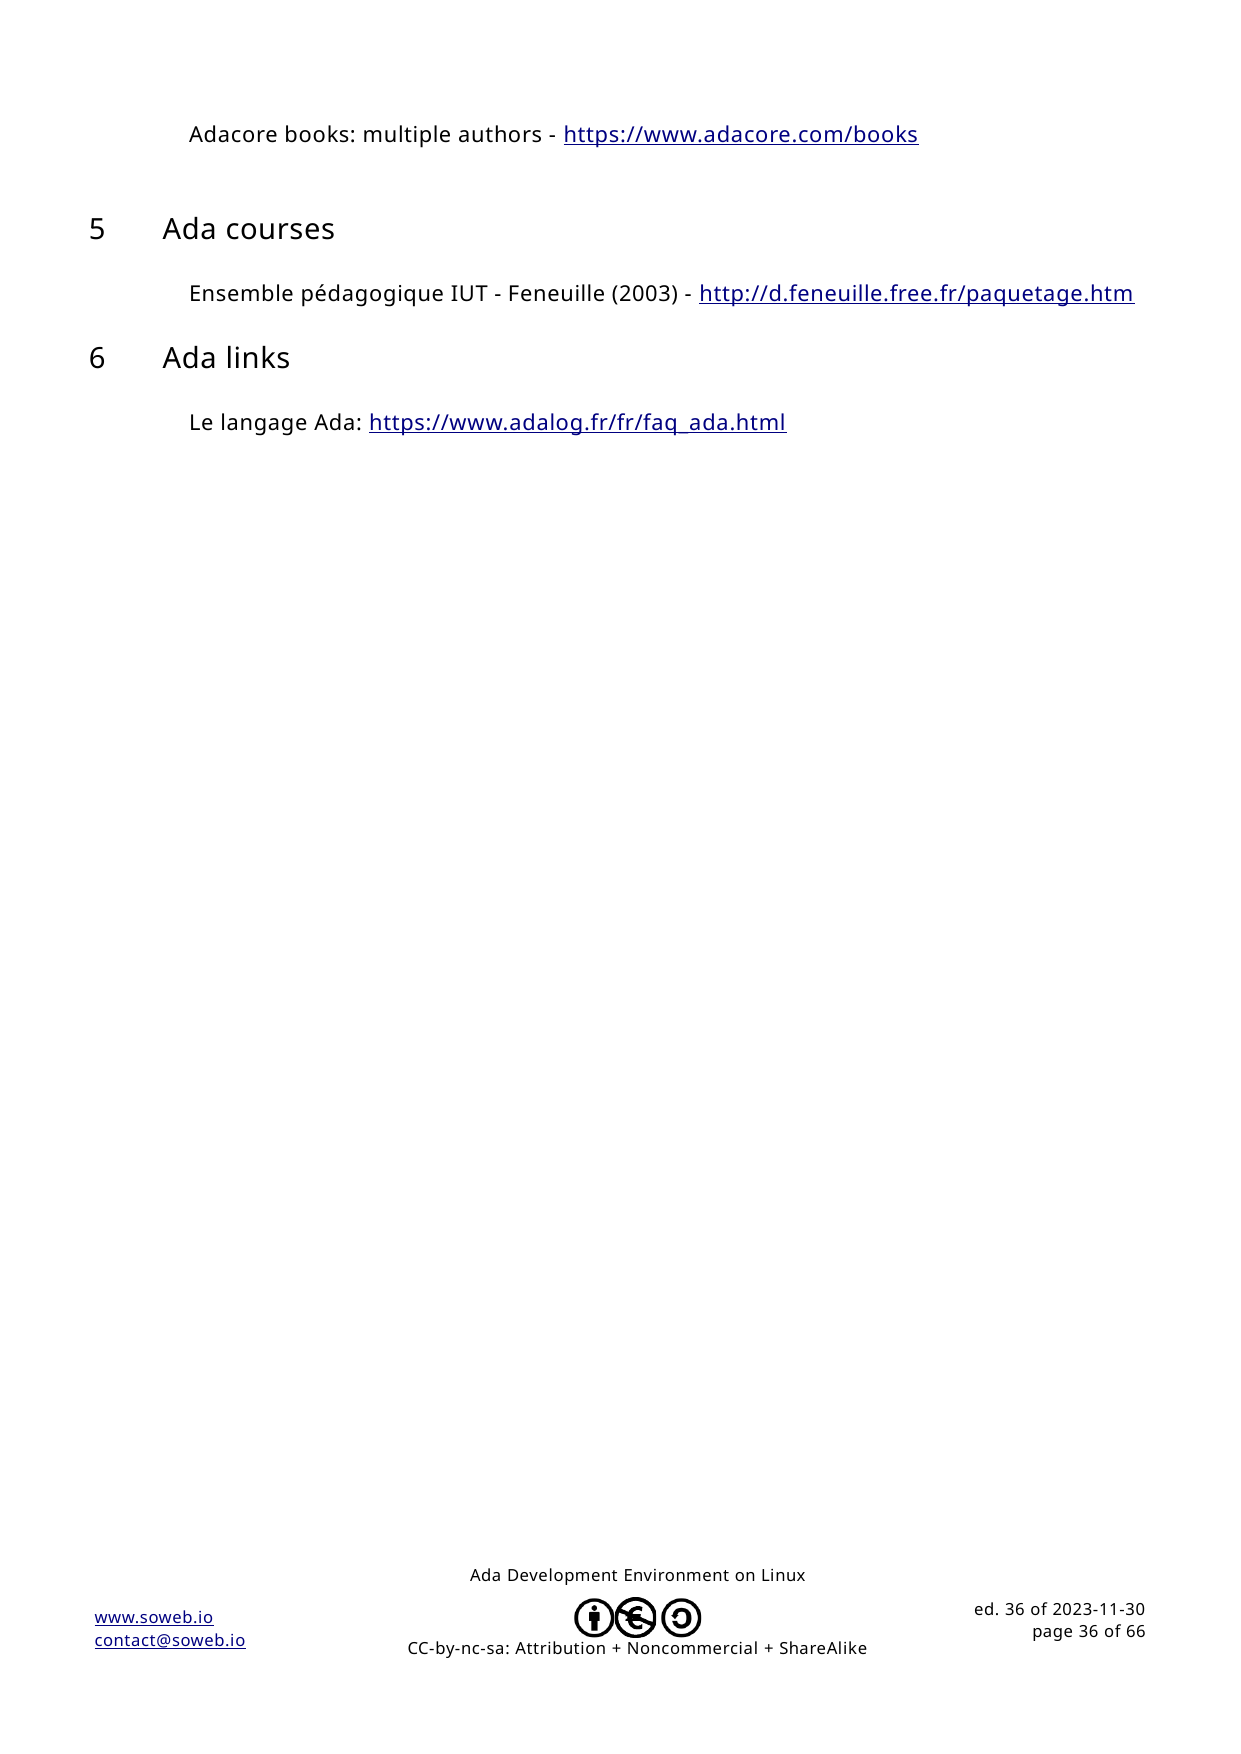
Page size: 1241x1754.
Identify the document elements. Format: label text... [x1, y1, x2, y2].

text Le langage Ada: https://www.adalog.fr/fr/faq_ada.html [189, 406, 1152, 436]
text Ensemble pédagogique IUT - Feneuille (2003) - http://d.feneuille.free.fr/paquetage.htm [189, 277, 1152, 307]
subtitle Ada courses [88, 208, 1152, 247]
picture [660, 1597, 702, 1638]
subtitle Ada links [88, 337, 1152, 376]
text Adacore books: multiple authors - https://www.adacore.com/books [189, 118, 1152, 148]
picture [573, 1597, 657, 1638]
